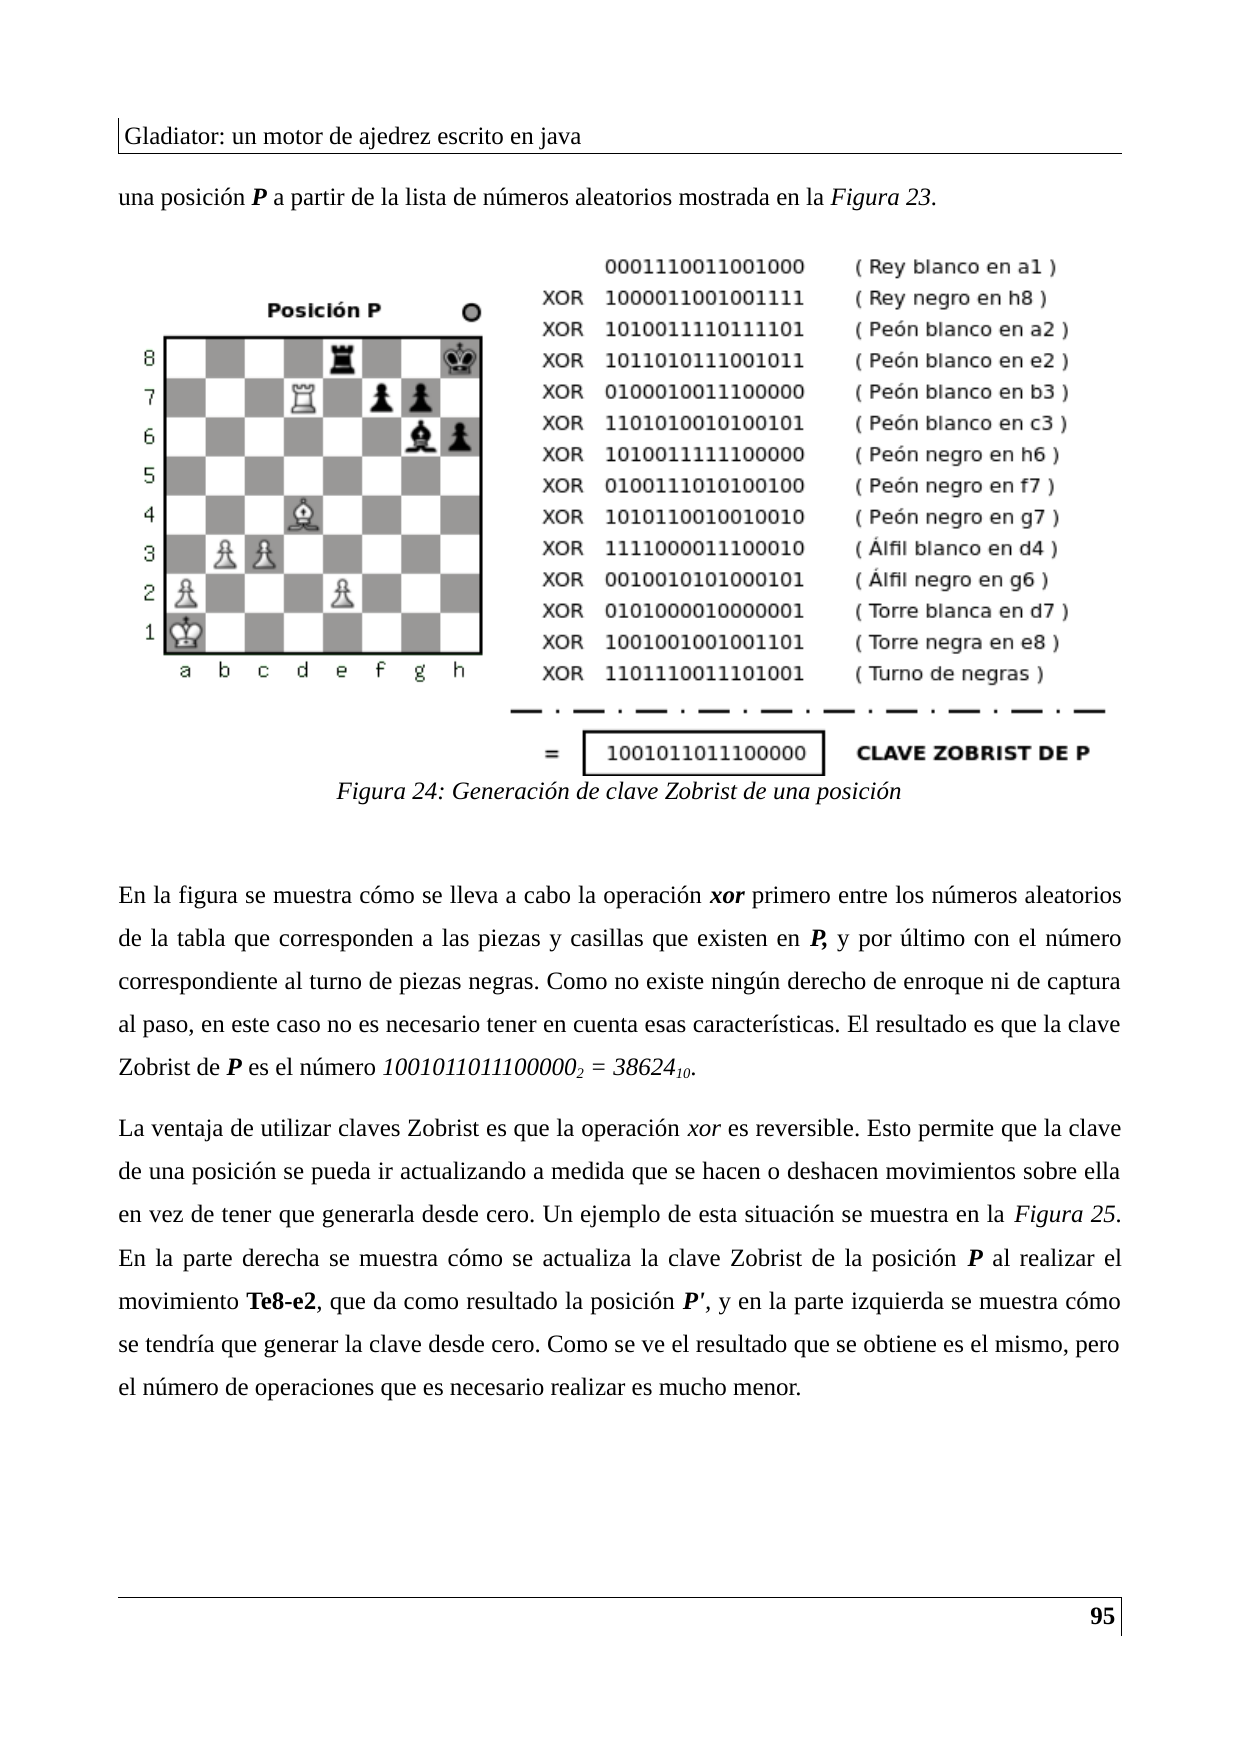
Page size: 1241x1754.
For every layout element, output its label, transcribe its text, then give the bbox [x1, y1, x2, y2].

text La ventaja de utilizar claves Zobrist es que la operación xor es reversible. Esto permite que la clave de una posición se pueda ir actualizando a medida que se hacen o deshacen movimientos sobre ella en vez de tener que generarla desde cero. Un ejemplo de esta situación se muestra en la Figura 25. En la parte derecha se muestra cómo se actualiza la clave Zobrist de la posición P al realizar el movimiento Te8-e2, que da como resultado la posición P', y en la parte izquierda se muestra cómo se tendría que generar la clave desde cero. Como se ve el resultado que se obtiene es el mismo, pero el número de operaciones que es necesario realizar es mucho menor. [118, 1113, 1122, 1401]
text Figura 24: Generación de clave Zobrist de una posición [134, 776, 1106, 805]
picture [134, 255, 1107, 776]
text una posición P a partir de la lista de números aleatorios mostrada en la Figura 23. [118, 182, 1122, 211]
text En la figura se muestra cómo se lleva a cabo la operación xor primero entre los números aleatorios de la tabla que corresponden a las piezas y casillas que existen en P, y por último con el número correspondiente al turno de piezas negras. Como no existe ningún derecho de enroque ni de captura al paso, en este caso no es necesario tener en cuenta esas características. El resultado es que la clave Zobrist de P es el número 10010110111000002 = 3862410. [118, 880, 1122, 1081]
